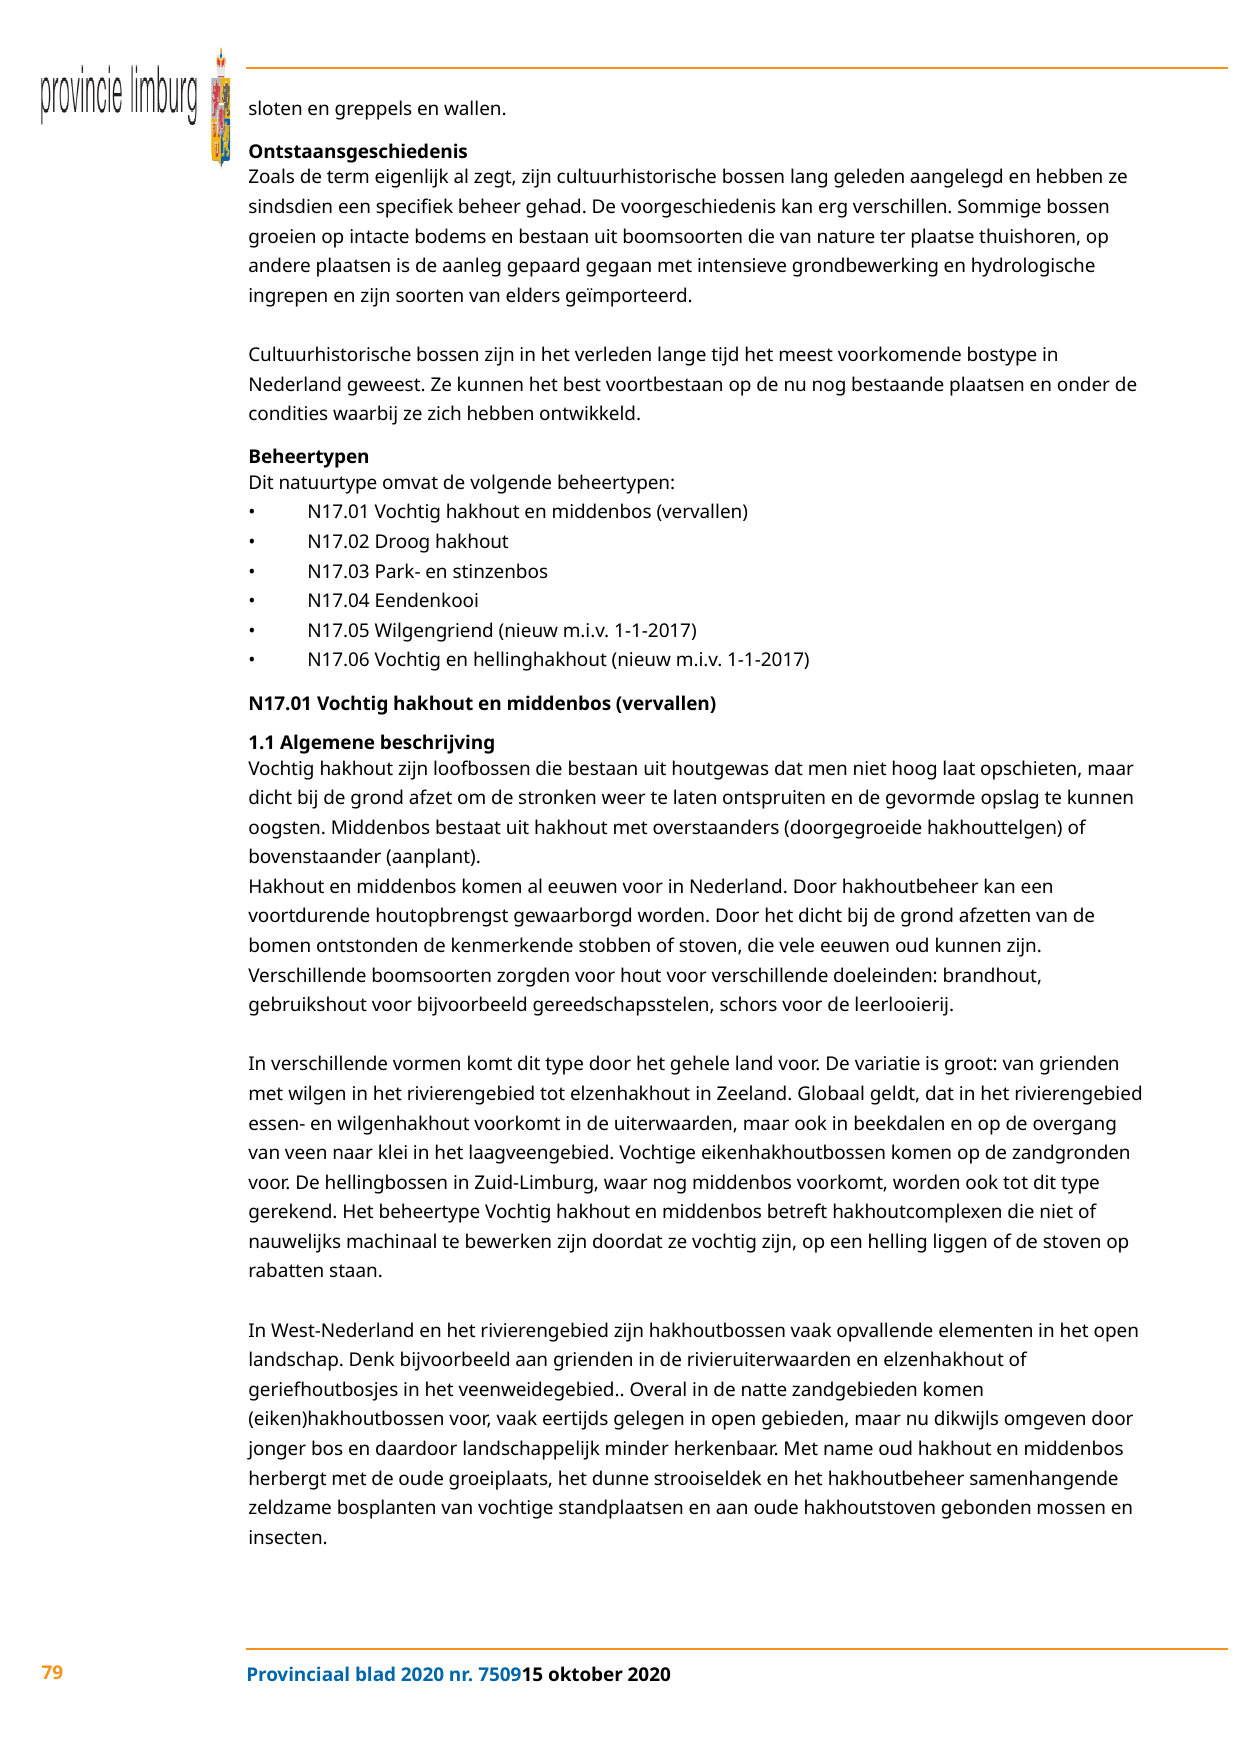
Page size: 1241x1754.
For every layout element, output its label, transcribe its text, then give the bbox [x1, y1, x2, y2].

text N17.01 Vochtig hakhout en middenbos (vervallen) [248, 690, 1152, 716]
text In verschillende vormen komt dit type door het gehele land voor. De variatie is groot: van grienden met wilgen in het rivierengebied tot elzenhakhout in Zeeland. Globaal geldt, dat in het rivierengebied essen- en wilgenhakhout voorkomt in de uiterwaarden, maar ook in beekdalen en op de overgang van veen naar klei in het laagveengebied. Vochtige eikenhakhoutbossen komen op de zandgronden voor. De hellingbossen in Zuid-Limburg, waar nog middenbos voorkomt, worden ook tot dit type gerekend. Het beheertype Vochtig hakhout en middenbos betreft hakhoutcomplexen die niet of nauwelijks machinaal te bewerken zijn doordat ze vochtig zijn, op een helling liggen of de stoven op rabatten staan. [248, 1051, 1152, 1283]
text Hakhout en middenbos komen al eeuwen voor in Nederland. Door hakhoutbeheer kan een voortdurende houtopbrengst gewaarborgd worden. Door het dicht bij de grond afzetten van de bomen ontstonden de kenmerkende stobben of stoven, die vele eeuwen oud kunnen zijn. Verschillende boomsoorten zorgden voor hout voor verschillende doeleinden: brandhout, gebruikshout voor bijvoorbeeld gereedschapsstelen, schors voor de leerlooierij. [248, 873, 1152, 1017]
text Zoals de term eigenlijk al zegt, zijn cultuurhistorische bossen lang geleden aangelegd en hebben ze sindsdien een specifiek beheer gehad. De voorgeschiedenis kan erg verschillen. Sommige bossen groeien op intacte bodems en bestaan uit boomsoorten die van nature ter plaatse thuishoren, op andere plaatsen is de aanleg gepaard gegaan met intensieve grondbewerking en hydrologische ingrepen en zijn soorten van elders geïmporteerd. [248, 164, 1152, 308]
text Vochtig hakhout zijn loofbossen die bestaan uit houtgewas dat men niet hoog laat opschieten, maar dicht bij de grond afzet om de stronken weer te laten ontspruiten en de gevormde opslag te kunnen oogsten. Middenbos bestaat uit hakhout met overstaanders (doorgegroeide hakhouttelgen) of bovenstaander (aanplant). [248, 755, 1152, 869]
text Dit natuurtype omvat de volgende beheertypen: [248, 469, 1152, 495]
text sloten en greppels en wallen. [248, 95, 1152, 121]
text Beheertypen [248, 443, 1152, 469]
text In West-Nederland en het rivierengebied zijn hakhoutbossen vaak opvallende elementen in het open landschap. Denk bijvoorbeeld aan grienden in de rivieruiterwaarden en elzenhakhout of geriefhoutbosjes in het veenweidegebied.. Overal in de natte zandgebieden komen (eiken)hakhoutbossen voor, vaak eertijds gelegen in open gebieden, maar nu dikwijls omgeven door jonger bos en daardoor landschappelijk minder herkenbaar. Met name oud hakhout en middenbos herbergt met de oude groeiplaats, het dunne strooiseldek en het hakhoutbeheer samenhangende zeldzame bosplanten van vochtige standplaatsen en aan oude hakhoutstoven gebonden mossen en insecten. [248, 1317, 1152, 1550]
picture [41, 47, 231, 172]
list N17.03 Park- en stinzenbos [248, 558, 1152, 584]
text 1.1 Algemene beschrijving [248, 729, 1152, 755]
list N17.01 Vochtig hakhout en middenbos (vervallen) [248, 499, 1152, 524]
list N17.06 Vochtig en hellinghakhout (nieuw m.i.v. 1-1-2017) [248, 647, 1152, 672]
text Cultuurhistorische bossen zijn in het verleden lange tijd het meest voorkomende bostype in Nederland geweest. Ze kunnen het best voortbestaan op de nu nog bestaande plaatsen en onder de condities waarbij ze zich hebben ontwikkeld. [248, 341, 1152, 426]
list N17.02 Droog hakhout [248, 528, 1152, 554]
text Ontstaansgeschiedenis [248, 138, 1152, 164]
list N17.04 Eendenkooi [248, 587, 1152, 613]
list N17.05 Wilgengriend (nieuw m.i.v. 1-1-2017) [248, 617, 1152, 643]
